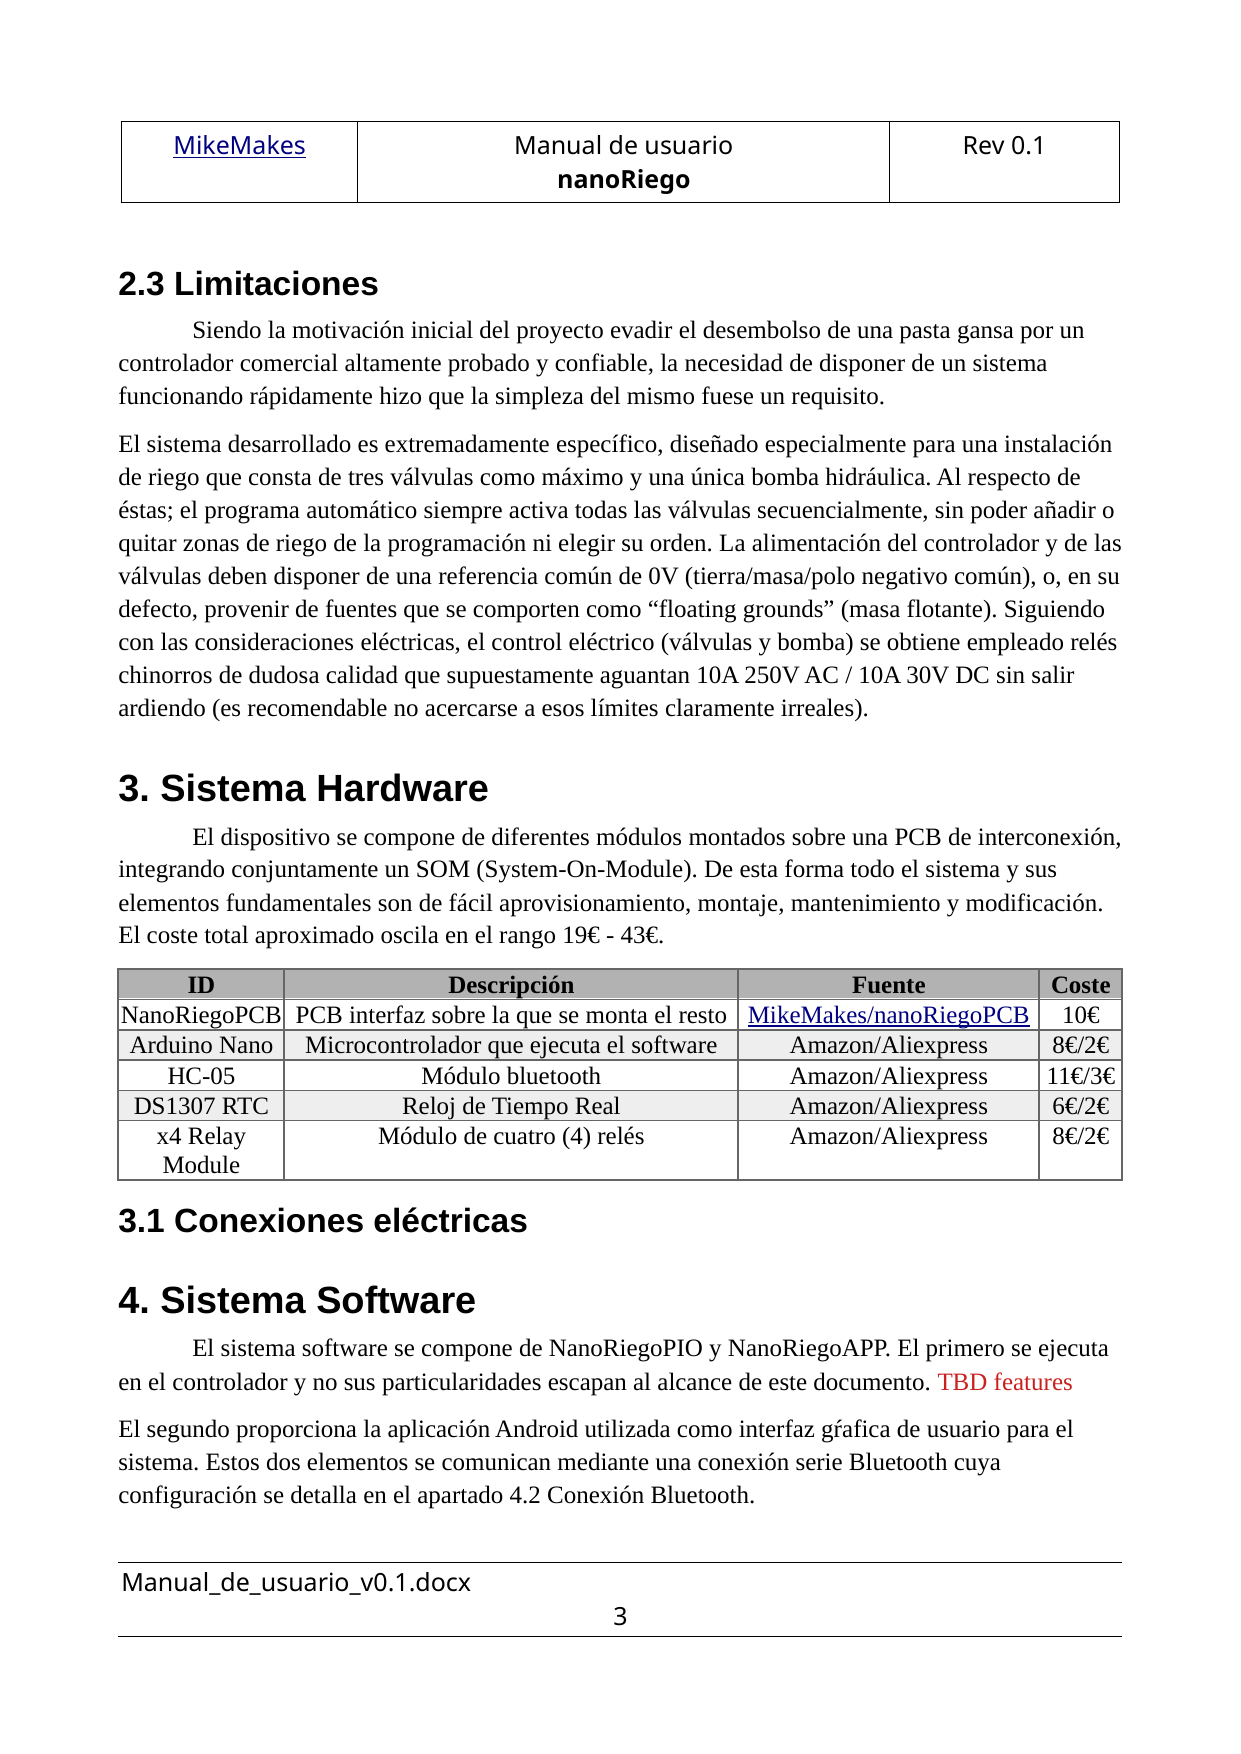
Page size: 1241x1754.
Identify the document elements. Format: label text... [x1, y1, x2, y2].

table_cell Amazon/Aliexpress [739, 1031, 1038, 1059]
text El segundo proporciona la aplicación Android utilizada como interfaz gŕafica de usuario para el sistema. Estos dos elementos se comunican mediante una conexión serie Bluetooth cuya configuración se detalla en el apartado 4.2 Conexión Bluetooth. [118, 1414, 1122, 1509]
table_cell Reloj de Tiempo Real [285, 1091, 737, 1120]
table_cell Amazon/Aliexpress [739, 1091, 1038, 1120]
subtitle 3.1 Conexiones eléctricas [118, 1201, 1122, 1240]
table_header ID [119, 970, 283, 998]
subtitle 4. Sistema Software [118, 1277, 1122, 1321]
table_cell Arduino Nano [119, 1031, 283, 1059]
table_cell Amazon/Aliexpress [739, 1061, 1038, 1089]
text El dispositivo se compone de diferentes módulos montados sobre una PCB de interconexión, integrando conjuntamente un SOM (System-On-Module). De esta forma todo el sistema y sus elementos fundamentales son de fácil aprovisionamiento, montaje, mantenimiento y modificación. El coste total aproximado oscila en el rango 19€ - 43€. [118, 822, 1122, 949]
table_cell DS1307 RTC [119, 1091, 283, 1120]
table_header Coste [1040, 970, 1121, 998]
table_cell Módulo de cuatro (4) relés [285, 1121, 737, 1179]
table_header Fuente [739, 970, 1038, 998]
table_cell 8€/2€ [1040, 1031, 1121, 1059]
text El sistema software se compone de NanoRiegoPIO y NanoRiegoAPP. El primero se ejecuta en el controlador y no sus particularidades escapan al alcance de este documento. TBD features [118, 1333, 1122, 1395]
table_cell 6€/2€ [1040, 1091, 1121, 1120]
table_cell MikeMakes/nanoRiegoPCB [739, 1000, 1038, 1029]
table_cell HC-05 [119, 1061, 283, 1089]
table_cell NanoRiegoPCB [119, 1000, 283, 1029]
table_cell 10€ [1040, 1000, 1121, 1029]
table_cell x4 Relay Module [119, 1121, 283, 1179]
text Siendo la motivación inicial del proyecto evadir el desembolso de una pasta gansa por un controlador comercial altamente probado y confiable, la necesidad de disponer de un sistema funcionando rápidamente hizo que la simpleza del mismo fuese un requisito. [118, 315, 1122, 410]
table_cell Microcontrolador que ejecuta el software [285, 1031, 737, 1059]
table_cell Módulo bluetooth [285, 1061, 737, 1089]
subtitle 3. Sistema Hardware [118, 765, 1122, 809]
table_cell Amazon/Aliexpress [739, 1121, 1038, 1179]
table_cell PCB interfaz sobre la que se monta el resto [285, 1000, 737, 1029]
text El sistema desarrollado es extremadamente específico, diseñado especialmente para una instalación de riego que consta de tres válvulas como máximo y una única bomba hidráulica. Al respecto de éstas; el programa automático siempre activa todas las válvulas secuencialmente, sin poder añadir o quitar zonas de riego de la programación ni elegir su orden. La alimentación del controlador y de las válvulas deben disponer de una referencia común de 0V (tierra/masa/polo negativo común), o, en su defecto, provenir de fuentes que se comporten como “floating grounds” (masa flotante). Siguiendo con las consideraciones eléctricas, el control eléctrico (válvulas y bomba) se obtiene empleado relés chinorros de dudosa calidad que supuestamente aguantan 10A 250V AC / 10A 30V DC sin salir ardiendo (es recomendable no acercarse a esos límites claramente irreales). [118, 429, 1122, 722]
table_cell 8€/2€ [1040, 1121, 1121, 1179]
table_header Descripción [285, 970, 737, 998]
table_cell 11€/3€ [1040, 1061, 1121, 1089]
subtitle 2.3 Limitaciones [118, 264, 1122, 302]
